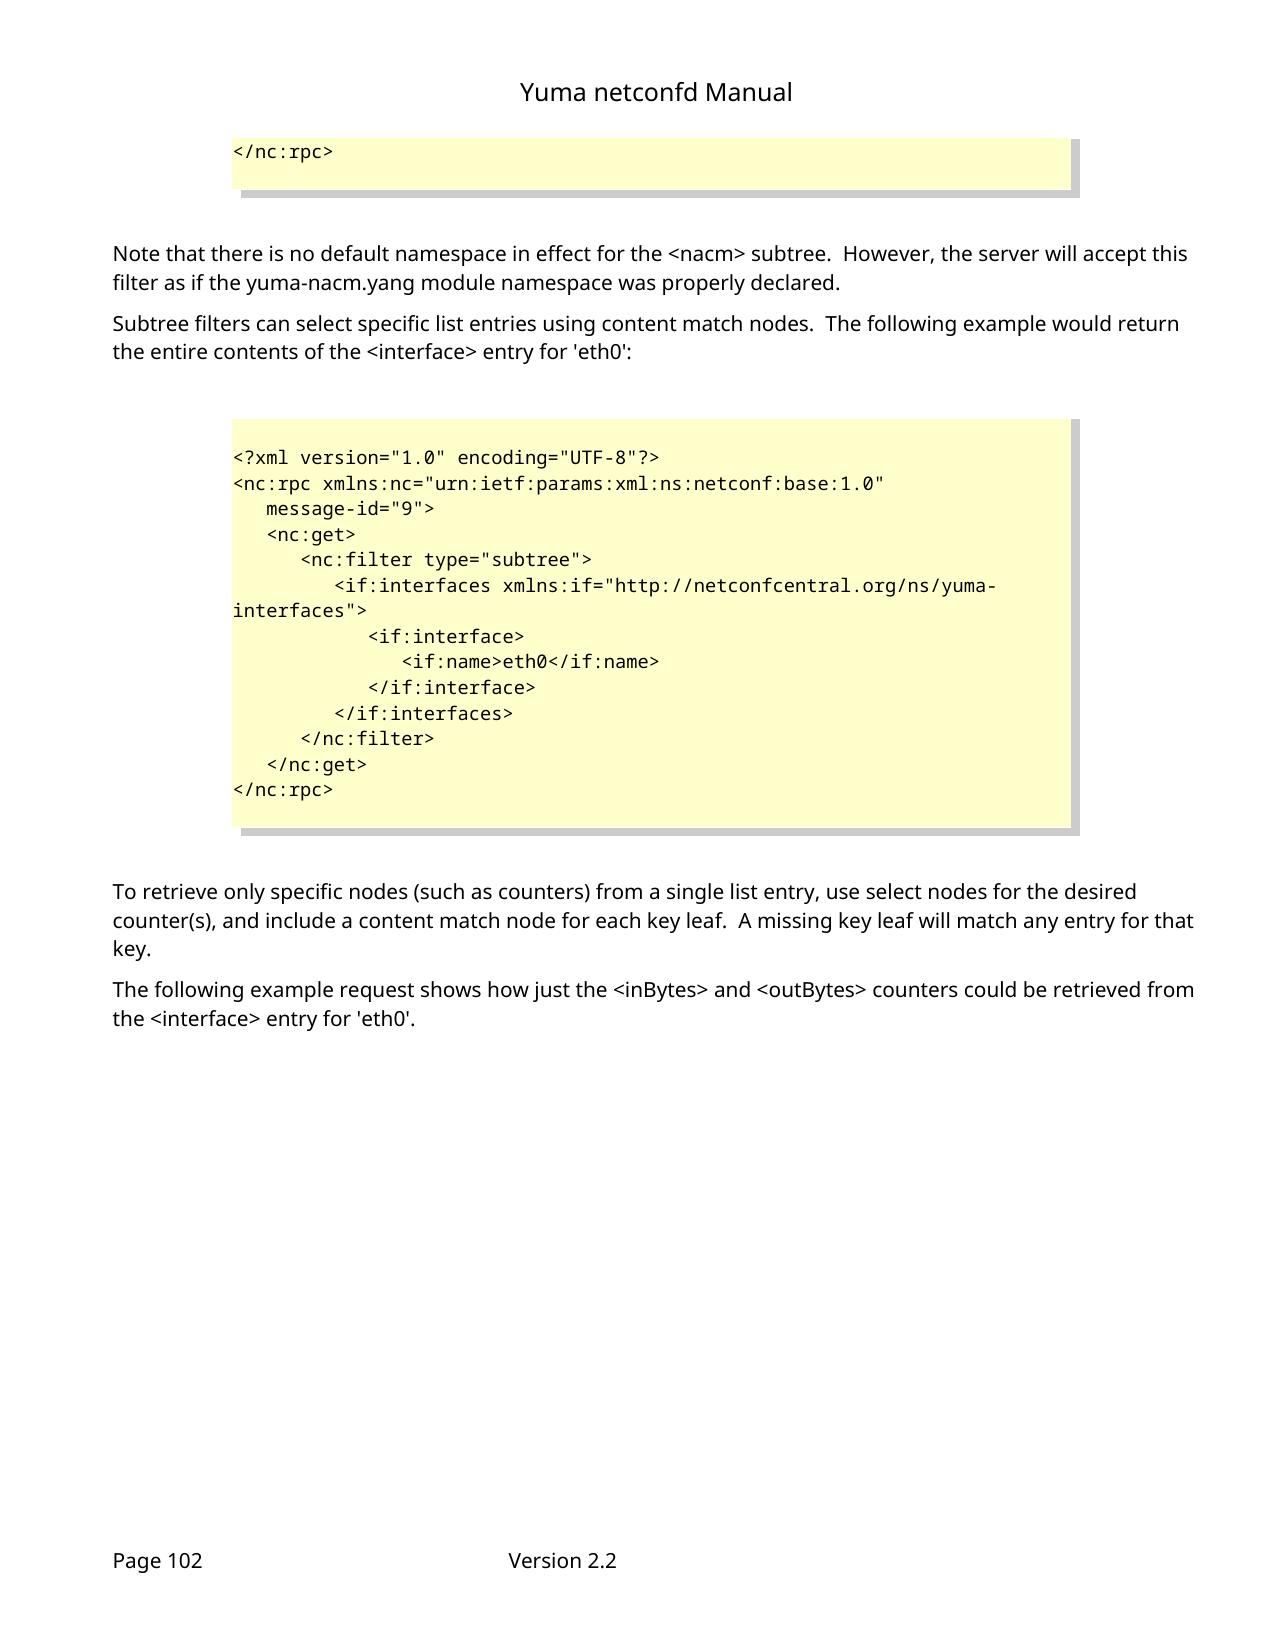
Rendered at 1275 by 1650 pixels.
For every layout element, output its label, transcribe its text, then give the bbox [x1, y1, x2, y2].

text </if:interface> [232, 674, 1071, 700]
text <?xml version="1.0" encoding="UTF-8"?> [232, 445, 1071, 470]
text Note that there is no default namespace in effect for the <nacm> subtree. However, the server will accept this filter as if the yuma-nacm.yang module namespace was properly declared. [112, 239, 1200, 296]
text Subtree filters can select specific list entries using content match nodes. The following example would return the entire contents of the <interface> entry for 'eth0': [112, 309, 1200, 366]
text </nc:filter> [232, 725, 1071, 751]
text <if:name>eth0</if:name> [232, 649, 1071, 674]
text <if:interface> [232, 623, 1071, 649]
text </nc:rpc> [232, 776, 1071, 802]
text <nc:rpc xmlns:nc="urn:ietf:params:xml:ns:netconf:base:1.0" [232, 470, 1071, 496]
text message-id="9"> [232, 496, 1071, 521]
text <if:interfaces xmlns:if="http://netconfcentral.org/ns/yuma-interfaces"> [232, 572, 1071, 623]
text To retrieve only specific nodes (such as counters) from a single list entry, use select nodes for the desired counter(s), and include a content match node for each key leaf. A missing key leaf will match any entry for that key. [112, 877, 1200, 963]
text The following example request shows how just the <inBytes> and <outBytes> counters could be retrieved from the <interface> entry for 'eth0'. [112, 975, 1200, 1032]
text </nc:get> [232, 751, 1071, 776]
text </nc:rpc> [232, 138, 1071, 164]
text <nc:filter type="subtree"> [232, 547, 1071, 572]
text </if:interfaces> [232, 700, 1071, 725]
text <nc:get> [232, 521, 1071, 547]
